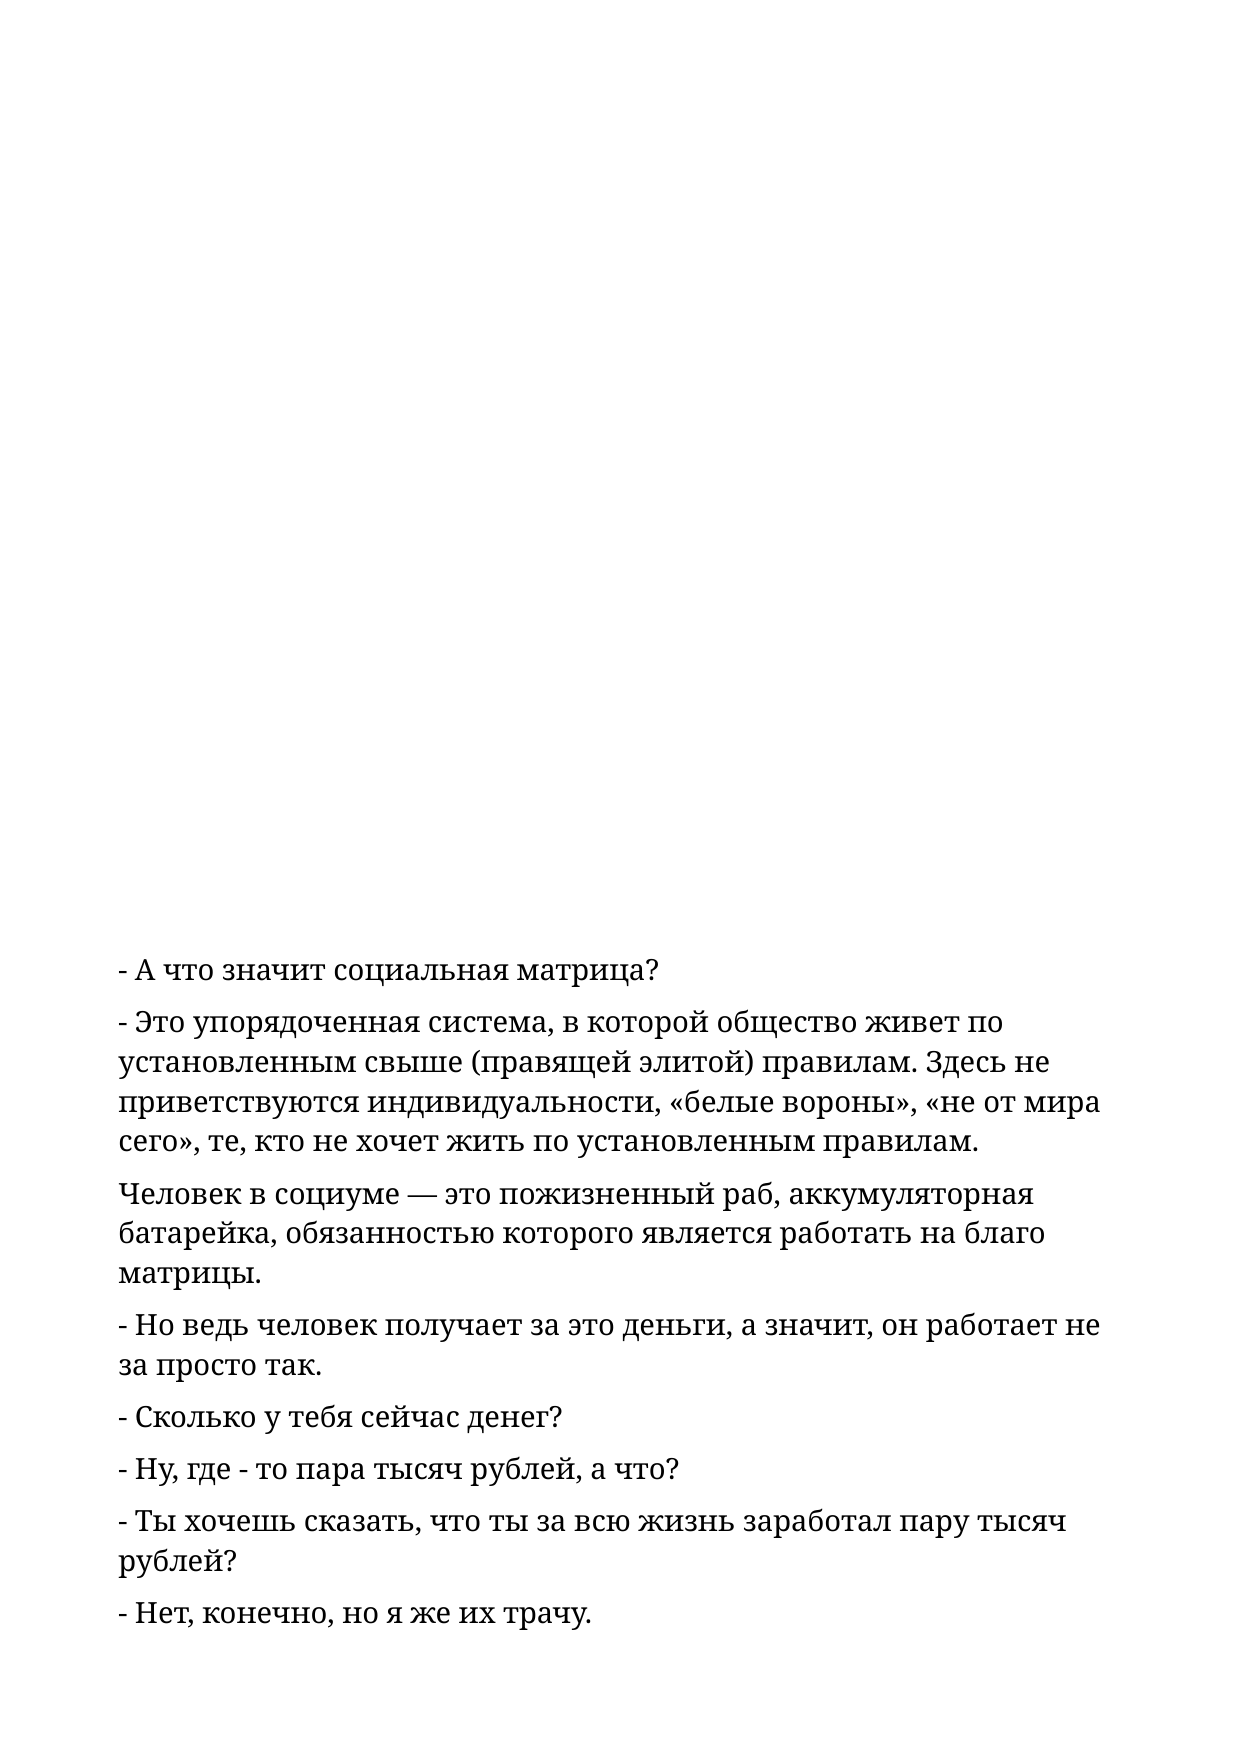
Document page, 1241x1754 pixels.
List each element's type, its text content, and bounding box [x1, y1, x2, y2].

text - Но ведь человек получает за это деньги, а значит, он работает не за просто так. [118, 1304, 1122, 1384]
text - Нет, конечно, но я же их трачу. [118, 1593, 1122, 1632]
text - Сколько у тебя сейчас денег? [118, 1396, 1122, 1436]
text - Ну, где - то пара тысяч рублей, а что? [118, 1448, 1122, 1488]
text - Это упорядоченная система, в которой общество живет по установленным свыше (правящей элитой) правилам. Здесь не приветствуются индивидуальности, «белые вороны», «не от мира сего», те, кто не хочет жить по установленным правилам. [118, 1002, 1122, 1160]
text - Ты хочешь сказать, что ты за всю жизнь заработал пару тысяч рублей? [118, 1501, 1122, 1580]
text Человек в социуме — это пожизненный раб, аккумуляторная батарейка, обязанностью которого является работать на благо матрицы. [118, 1173, 1122, 1292]
text - А что значит социальная матрица? [118, 949, 1122, 989]
